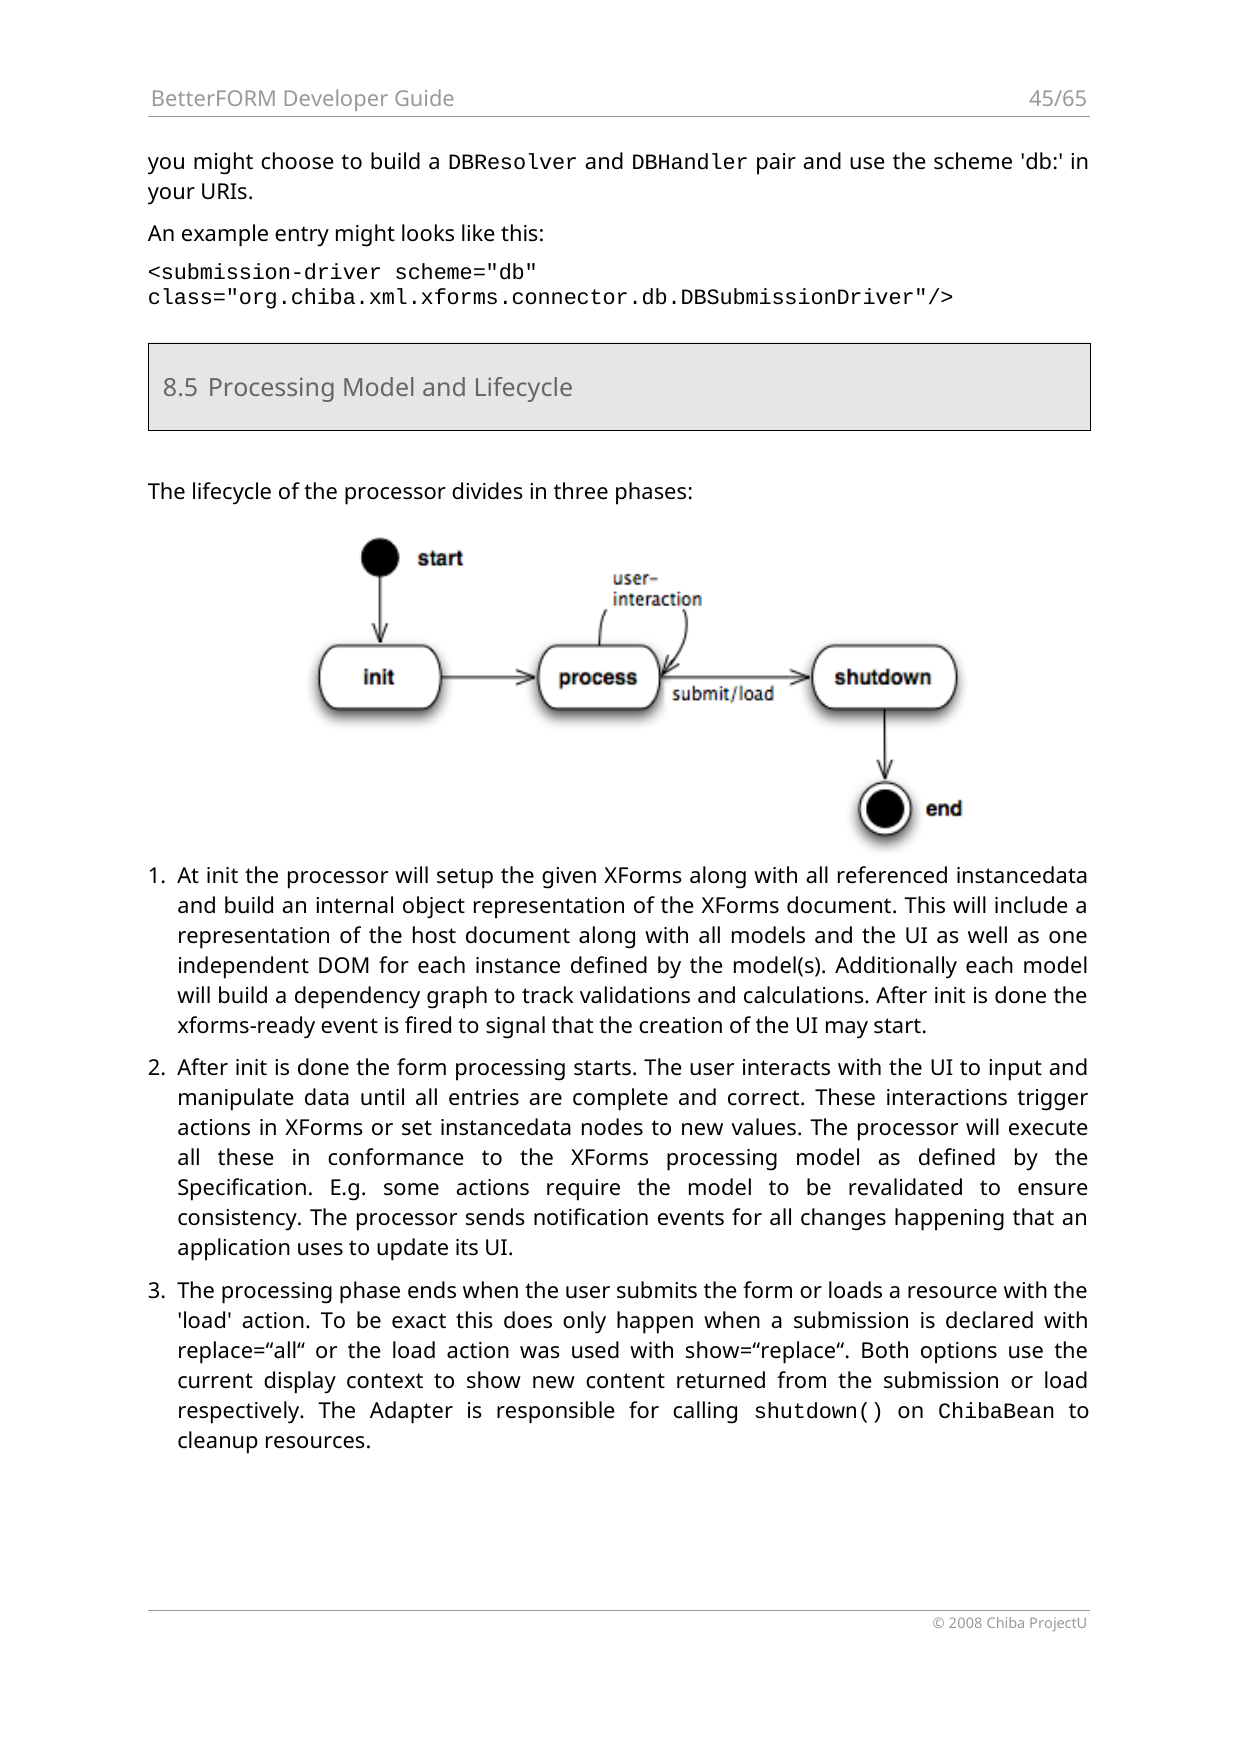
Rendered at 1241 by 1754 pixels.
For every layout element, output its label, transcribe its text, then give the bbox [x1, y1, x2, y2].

list At init the processor will setup the given XForms along with all referenced instancedata and build an internal object representation of the XForms document. This will include a representation of the host document along with all models and the UI as well as one independent DOM for each instance defined by the model(s). Additionally each model will build a dependency graph to track validations and calculations. After init is done the xforms-ready event is fired to signal that the creation of the UI may start. [148, 518, 1090, 1040]
subtitle Processing Model and Lifecycle [149, 344, 1090, 430]
text An example entry might looks like this: [148, 218, 1090, 248]
list After init is done the form processing starts. The user interacts with the UI to input and manipulate data until all entries are complete and correct. These interactions trigger actions in XForms or set instancedata nodes to new values. The processor will execute all these in conformance to the XForms processing model as defined by the Specification. E.g. some actions require the model to be revalidated to ensure consistency. The processor sends notification events for all changes happening that an application uses to update its UI. [148, 1052, 1090, 1262]
picture [300, 536, 975, 860]
list The processing phase ends when the user submits the form or loads a resource with the 'load' action. To be exact this does only happen when a submission is declared with replace=“all“ or the load action was used with show=“replace“. Both options use the current display context to show new content returned from the submission or load respectively. The Adapter is responsible for calling shutdown() on ChibaBean to cleanup resources. [148, 1275, 1090, 1455]
text The lifecycle of the processor divides in three phases: [148, 476, 1090, 506]
text <submission-driver scheme="db" class="org.chiba.xml.xforms.connector.db.DBSubmissionDriver"/> [148, 261, 1090, 311]
text you might choose to build a DBResolver and DBHandler pair and use the scheme 'db:' in your URIs. [148, 146, 1090, 206]
